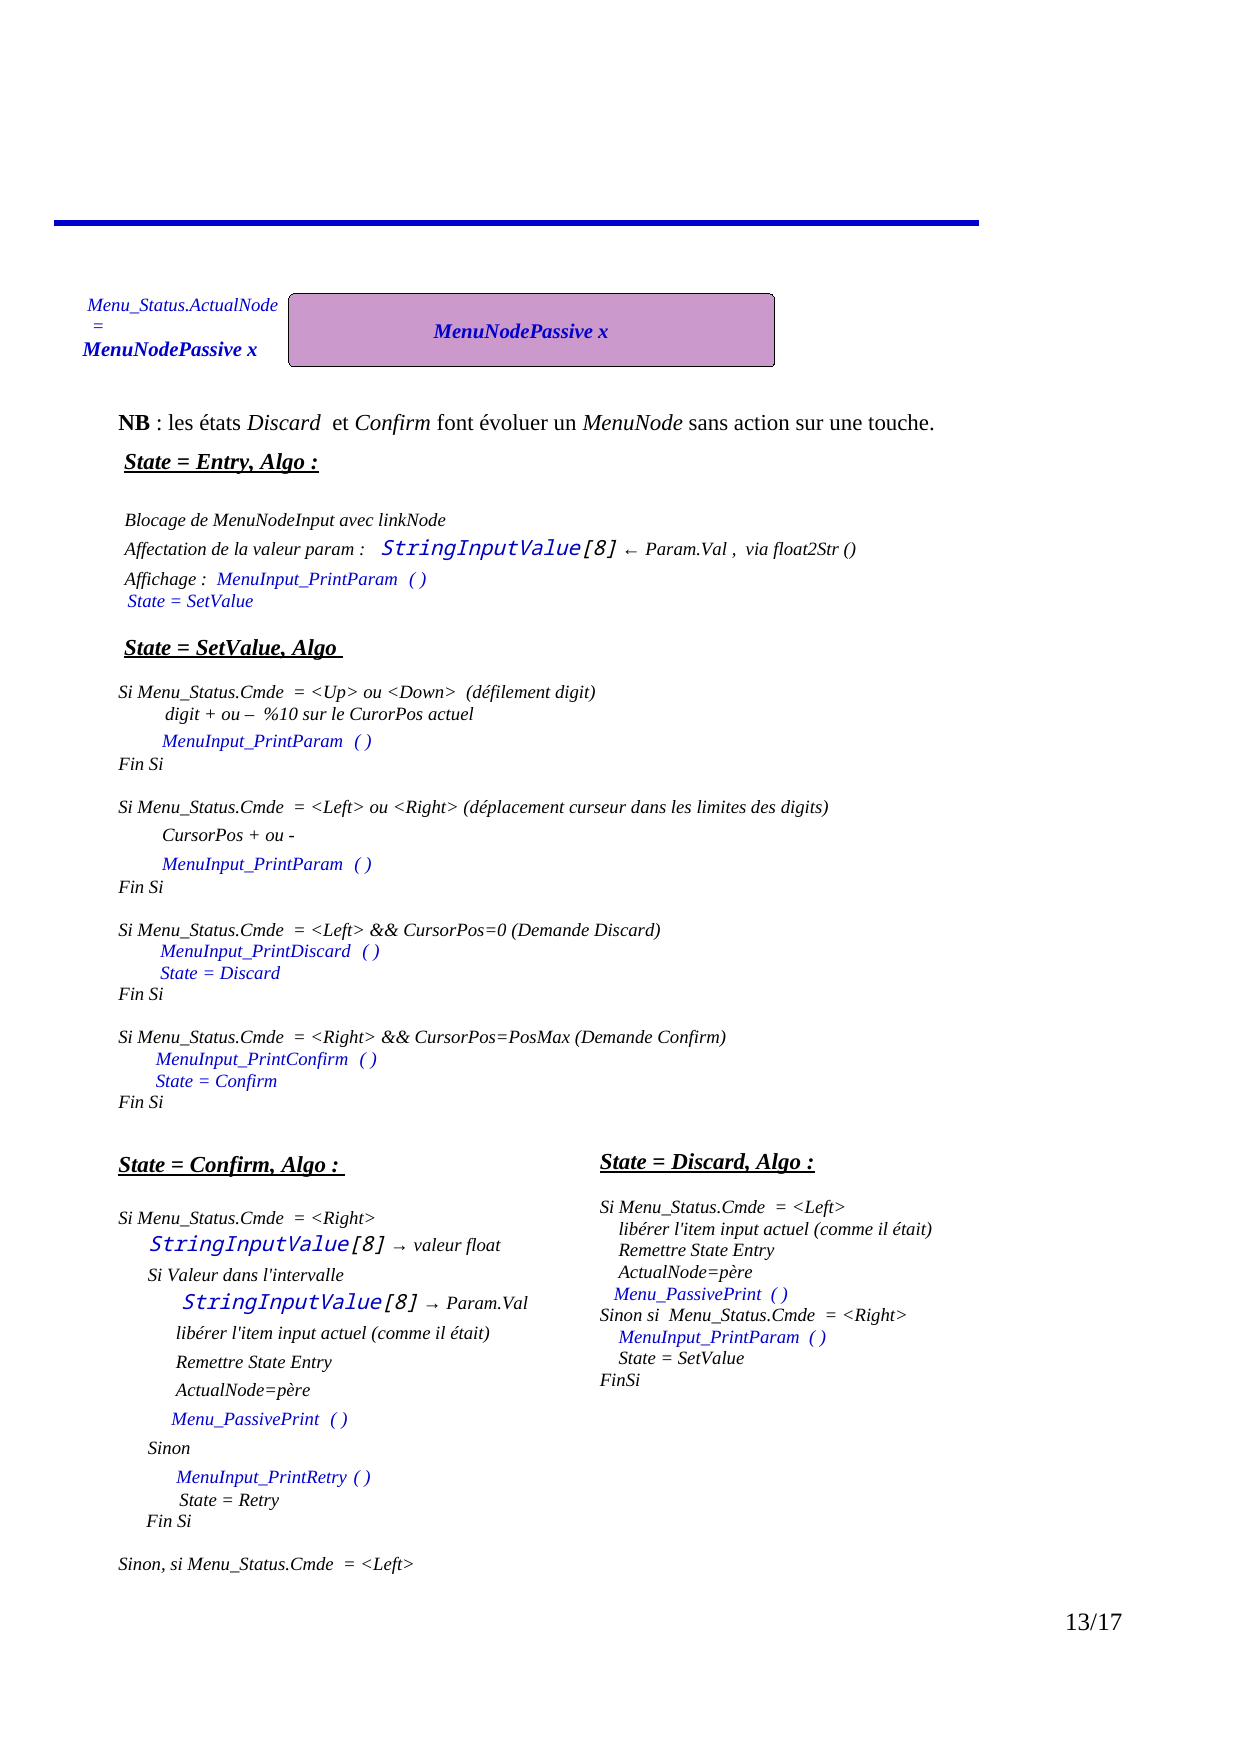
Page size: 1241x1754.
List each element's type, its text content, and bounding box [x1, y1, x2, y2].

text Fin Si [118, 753, 1122, 775]
text MenuInput_PrintParam ( ) [118, 847, 1122, 876]
text MenuInput_PrintParam ( ) [118, 724, 1122, 753]
text MenuInput_PrintDiscard ( ) [118, 940, 1122, 962]
text Sinon [118, 1431, 1122, 1460]
text Menu_PassivePrint ( ) [118, 1402, 1122, 1431]
text Sinon, si Menu_Status.Cmde = <Left> [118, 1553, 1122, 1575]
text MenuInput_PrintConfirm ( ) [118, 1048, 1122, 1069]
text State = Confirm [118, 1069, 1122, 1091]
text Fin Si [118, 876, 1122, 897]
text Affectation de la valeur param : StringInputValue[8] ← Param.Val , via float2Str () [118, 532, 1122, 562]
text Blocage de MenuNodeInput avec linkNode [118, 503, 1122, 532]
text StringInputValue[8] → Param.Val [118, 1286, 1122, 1316]
text CursorPos + ou - [118, 818, 1122, 847]
text State = Entry, Algo : [118, 448, 1122, 475]
text Fin Si [118, 1091, 1122, 1113]
text State = SetValue, Algo [118, 633, 1122, 660]
text Si Menu_Status.Cmde = <Left> ou <Right> (déplacement curseur dans les limites des digits) [118, 796, 1122, 818]
text Si Menu_Status.Cmde = <Left> && CursorPos=0 (Demande Discard) [118, 919, 1122, 940]
text digit + ou – %10 sur le CurorPos actuel [118, 703, 1122, 724]
text State = Confirm, Algo : [118, 1152, 1122, 1178]
text NB : les états Discard et Confirm font évoluer un MenuNode sans action sur une touche. [118, 409, 1122, 436]
text State = SetValue [118, 590, 1122, 612]
text Si Menu_Status.Cmde = <Right> && CursorPos=PosMax (Demande Confirm) [118, 1026, 1122, 1048]
text Fin Si [118, 983, 1122, 1005]
text libérer l'item input actuel (comme il était) [118, 1316, 1122, 1345]
text Affichage : MenuInput_PrintParam ( ) [118, 562, 1122, 590]
text State = Retry [118, 1488, 1122, 1510]
text Si Menu_Status.Cmde = <Right> [118, 1207, 1122, 1228]
text Si Valeur dans l'intervalle [118, 1258, 1122, 1286]
text State = Discard [118, 962, 1122, 983]
text ActualNode=père [118, 1373, 1122, 1402]
text MenuInput_PrintRetry ( ) [118, 1460, 1122, 1488]
text Remettre State Entry [118, 1345, 1122, 1373]
text StringInputValue[8] → valeur float [118, 1228, 1122, 1258]
text Si Menu_Status.Cmde = <Up> ou <Down> (défilement digit) [118, 681, 1122, 703]
text Fin Si [118, 1510, 1122, 1532]
